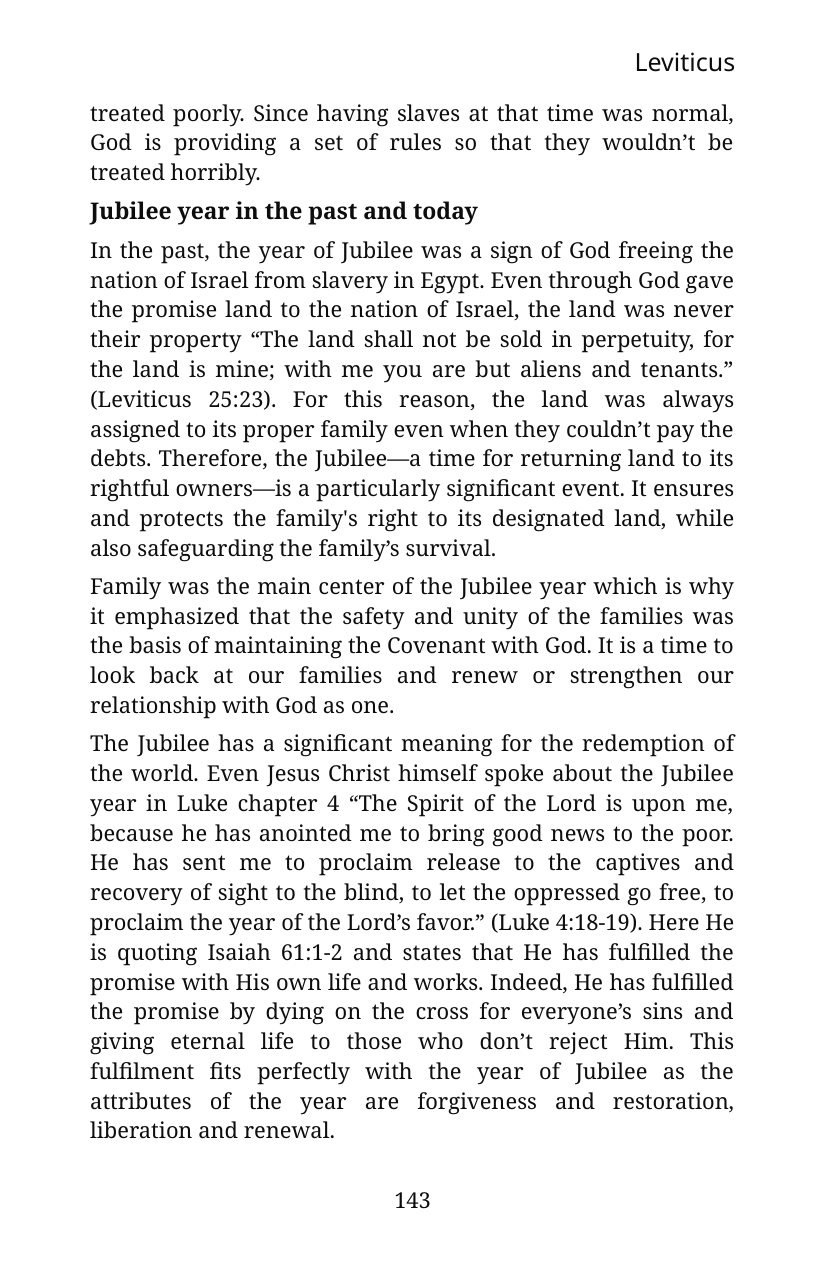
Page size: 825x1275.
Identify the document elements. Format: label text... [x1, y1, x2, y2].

text In the past, the year of Jubilee was a sign of God freeing the nation of Israel from slavery in Egypt. Even through God gave the promise land to the nation of Israel, the land was never their property “The land shall not be sold in perpetuity, for the land is mine; with me you are but aliens and tenants.” (Leviticus 25:23). For this reason, the land was always assigned to its proper family even when they couldn’t pay the debts. Therefore, the Jubilee—a time for returning land to its rightful owners—is a particularly significant event. It ensures and protects the family's right to its designated land, while also safeguarding the family’s survival. [90, 235, 735, 562]
text Jubilee year in the past and today [90, 195, 735, 226]
text Family was the main center of the Jubilee year which is why it emphasized that the safety and unity of the families was the basis of maintaining the Covenant with God. It is a time to look back at our families and renew or strengthen our relationship with God as one. [90, 571, 735, 720]
text treated poorly. Since having slaves at that time was normal, God is providing a set of rules so that they wouldn’t be treated horribly. [90, 97, 735, 187]
text The Jubilee has a significant meaning for the redemption of the world. Even Jesus Christ himself spoke about the Jubilee year in Luke chapter 4 “The Spirit of the Lord is upon me, because he has anointed me to bring good news to the poor. He has sent me to proclaim release to the captives and recovery of sight to the blind, to let the oppressed go free, to proclaim the year of the Lord’s favor.” (Luke 4:18-19). Here He is quoting Isaiah 61:1-2 and states that He has fulfilled the promise with His own life and works. Indeed, He has fulfilled the promise by dying on the cross for everyone’s sins and giving eternal life to those who don’t reject Him. This fulfilment fits perfectly with the year of Jubilee as the attributes of the year are forgiveness and restoration, liberation and renewal. [90, 728, 735, 1145]
